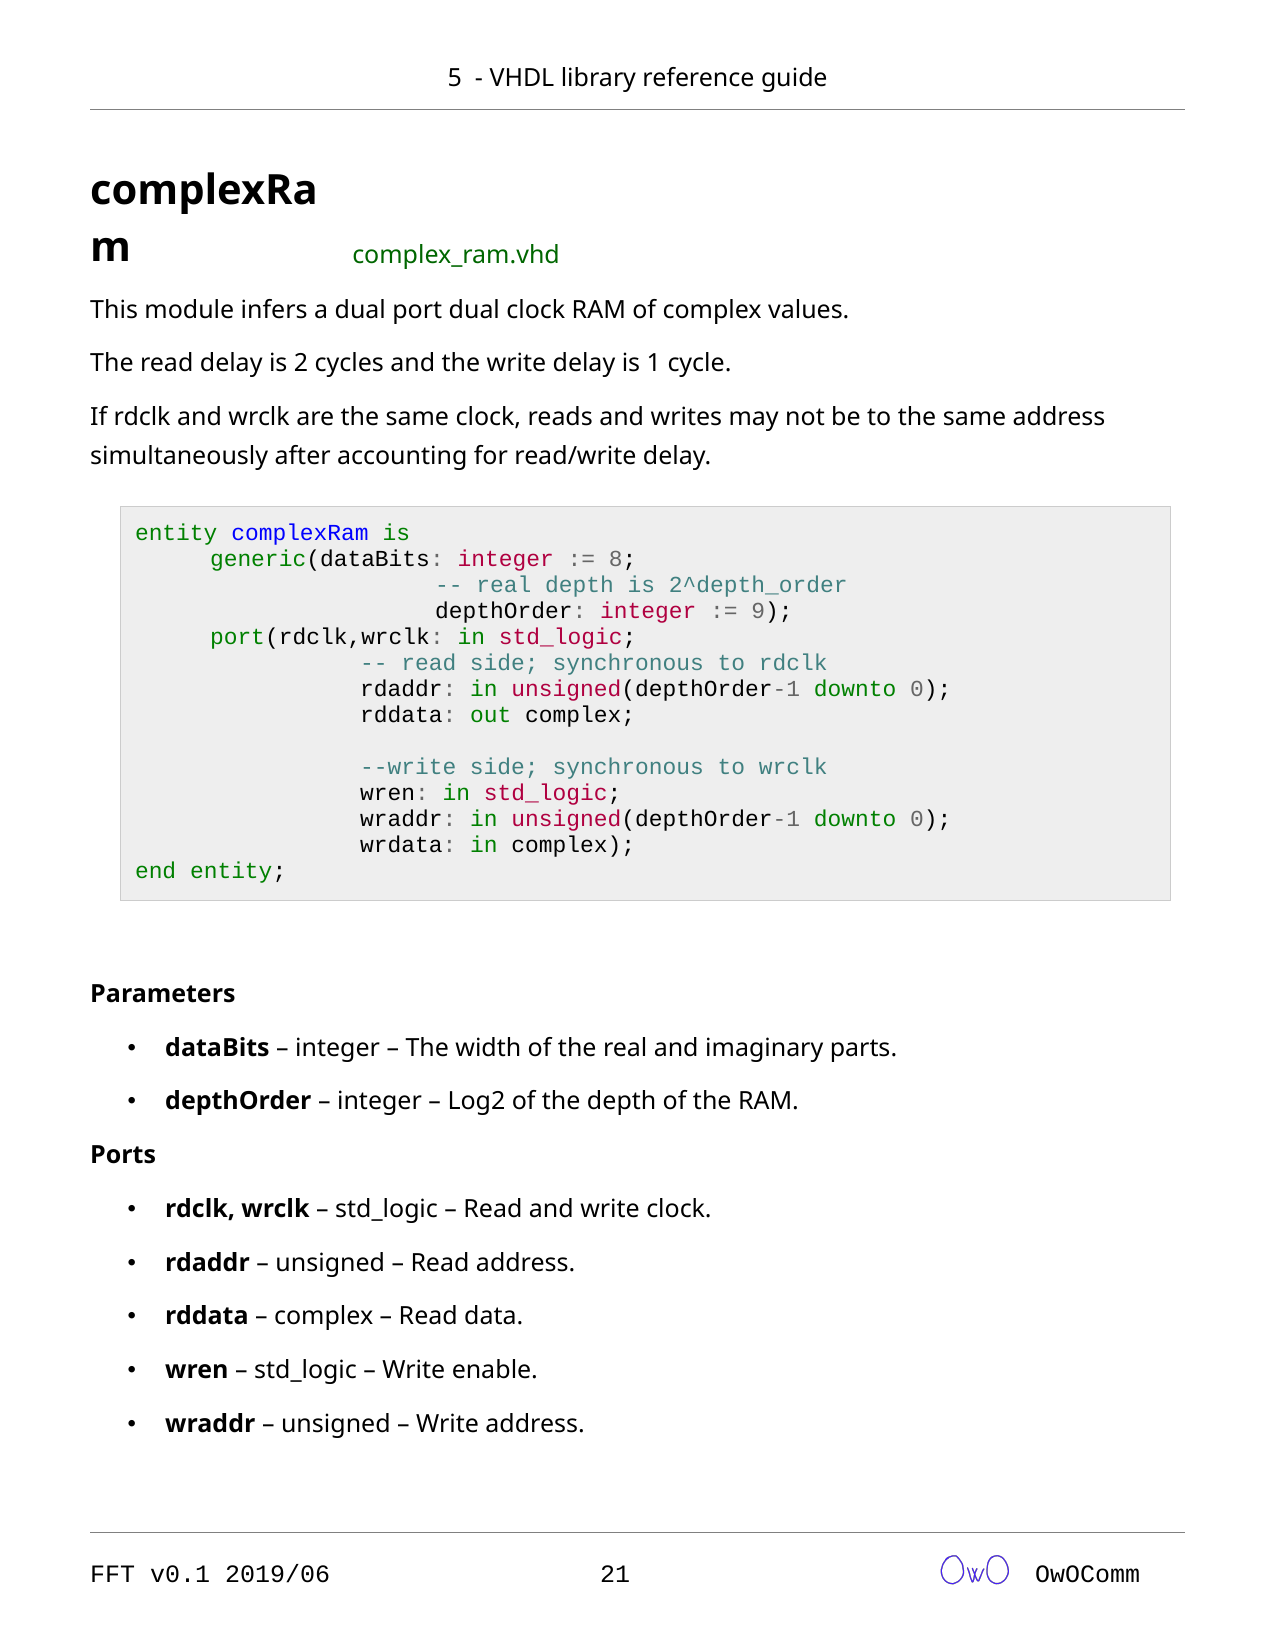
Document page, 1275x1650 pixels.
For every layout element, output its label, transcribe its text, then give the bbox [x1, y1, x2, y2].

list rdclk, wrclk – std_logic – Read and write clock. [127, 1191, 1185, 1224]
list dataBits – integer – The width of the real and imaginary parts. [127, 1029, 1185, 1063]
table_header complex_ram.vhd [337, 139, 1039, 291]
picture [932, 1541, 1021, 1595]
list wren – std_logic – Write enable. [127, 1352, 1185, 1386]
text This module infers a dual port dual clock RAM of complex values. [90, 291, 1185, 325]
list rddata – complex – Read data. [127, 1298, 1185, 1332]
text The read delay is 2 cycles and the write delay is 1 cycle. [90, 345, 1185, 379]
text Parameters [90, 976, 1185, 1009]
list rdaddr – unsigned – Read address. [127, 1244, 1185, 1278]
list wraddr – unsigned – Write address. [127, 1406, 1185, 1439]
table_header complexRam [90, 139, 337, 291]
list depthOrder – integer – Log2 of the depth of the RAM. [127, 1083, 1185, 1117]
text Ports [90, 1137, 1185, 1171]
text If rdclk and wrclk are the same clock, reads and writes may not be to the same address simultaneously after accounting for read/write delay. [90, 399, 1185, 472]
